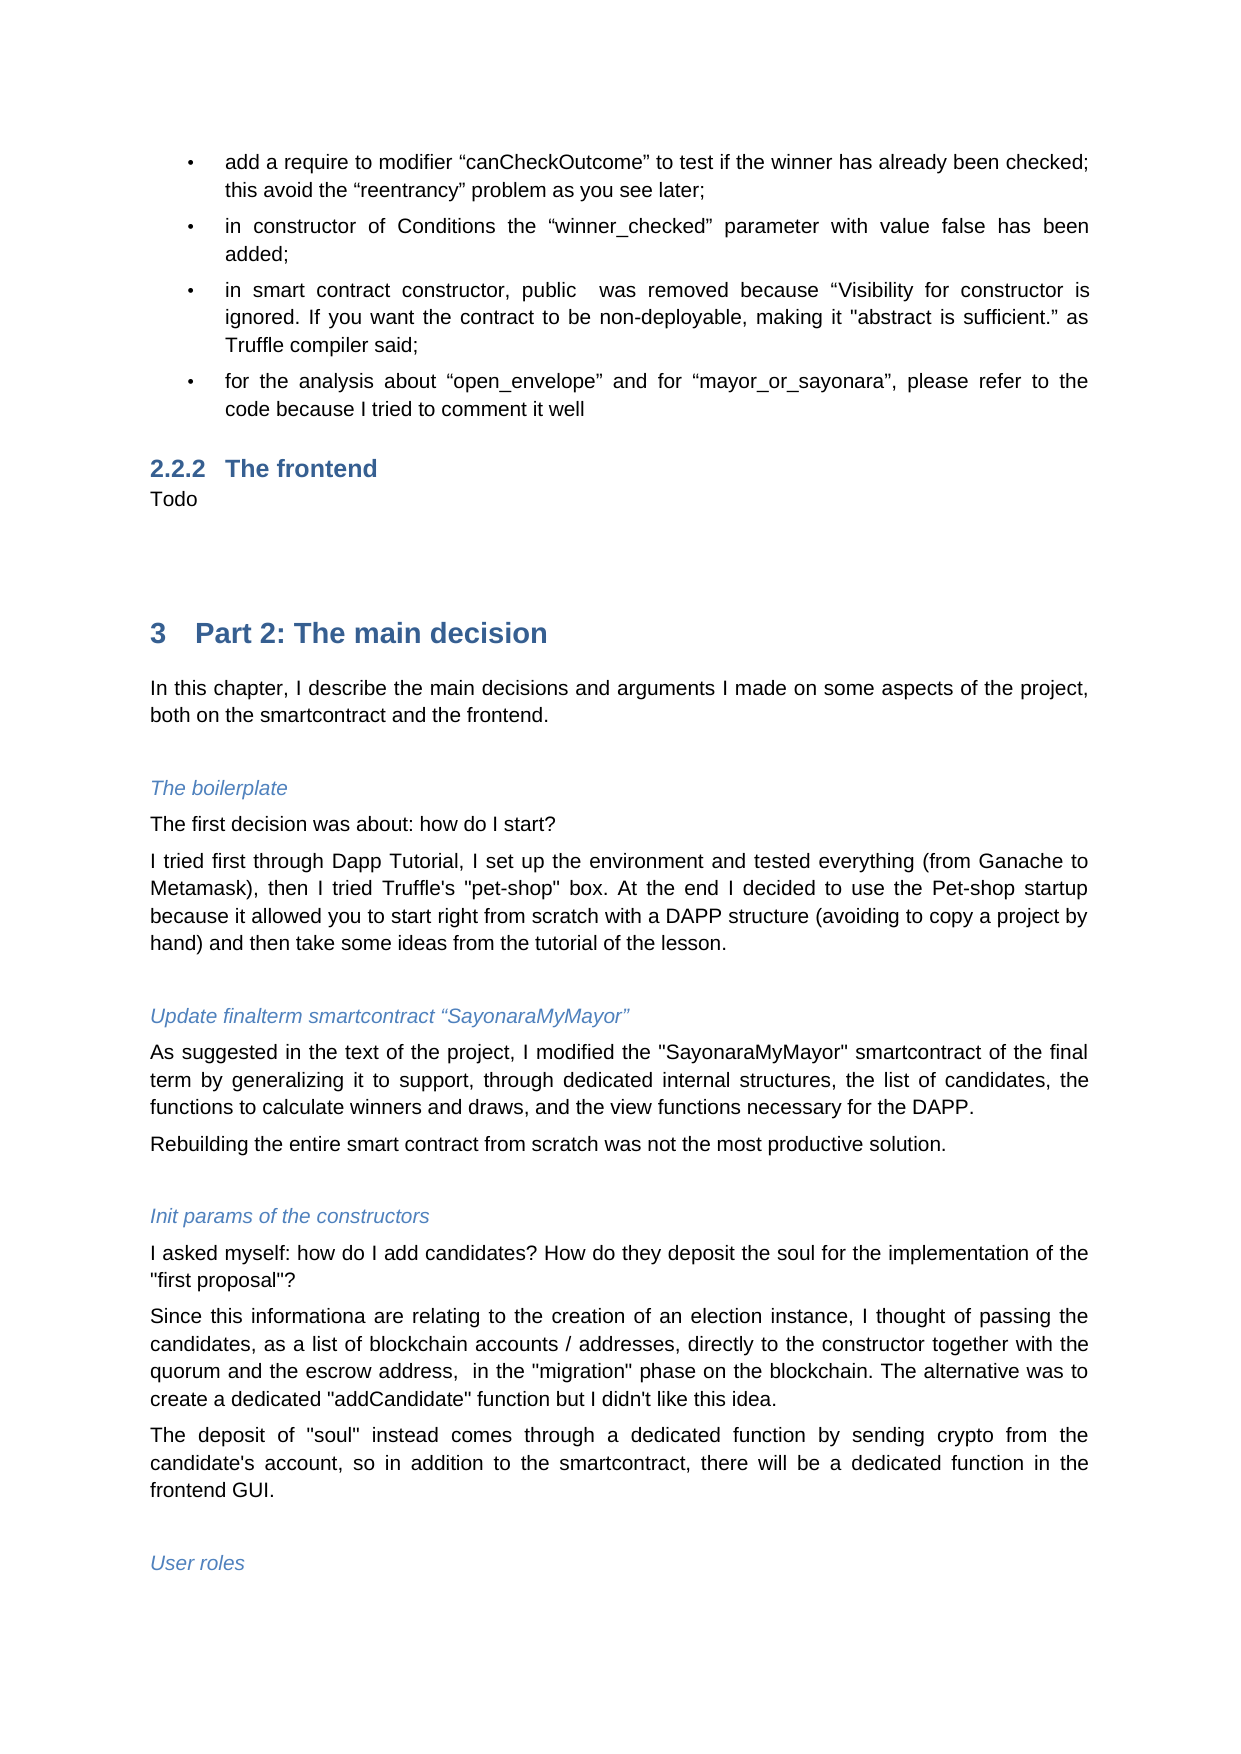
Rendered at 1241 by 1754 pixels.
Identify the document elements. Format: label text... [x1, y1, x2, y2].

text User roles [150, 1551, 1090, 1575]
text I tried first through Dapp Tutorial, I set up the environment and tested everything (from Ganache to Metamask), then I tried Truffle's "pet-shop" box. At the end I decided to use the Pet-shop startup because it allowed you to start right from scratch with a DAPP structure (avoiding to copy a project by hand) and then take some ideas from the tutorial of the lesson. [150, 848, 1090, 955]
list add a require to modifier “canCheckOutcome” to test if the winner has already been checked; this avoid the “reentrancy” problem as you see later; [187, 150, 1090, 201]
text Rebuilding the entire smart contract from scratch was not the most productive solution. [150, 1131, 1090, 1155]
subtitle Part 2: The main decision [150, 616, 1090, 650]
text The boilerplate [150, 776, 1090, 800]
text Todo [150, 487, 1090, 511]
list in constructor of Conditions the “winner_checked” parameter with value false has been added; [187, 214, 1090, 265]
text I asked myself: how do I add candidates? How do they deposit the soul for the implementation of the "first proposal"? [150, 1241, 1090, 1292]
text As suggested in the text of the project, I modified the "SayonaraMyMayor" smartcontract of the final term by generalizing it to support, through dedicated internal structures, the list of candidates, the functions to calculate winners and draws, and the view functions necessary for the DAPP. [150, 1040, 1090, 1119]
list for the analysis about “open_envelope” and for “mayor_or_sayonara”, please refer to the code because I tried to comment it well [187, 369, 1090, 421]
text The first decision was about: how do I start? [150, 812, 1090, 836]
text In this chapter, I describe the main decisions and arguments I made on some aspects of the project, both on the smartcontract and the frontend. [150, 676, 1090, 727]
text Update finalterm smartcontract “SayonaraMyMayor” [150, 1004, 1090, 1028]
subtitle The frontend [150, 454, 1090, 482]
list in smart contract constructor, public was removed because “Visibility for constructor is ignored. If you want the contract to be non-deployable, making it "abstract is sufficient.” as Truffle compiler said; [187, 278, 1090, 357]
text Since this informationa are relating to the creation of an election instance, I thought of passing the candidates, as a list of blockchain accounts / addresses, directly to the constructor together with the quorum and the escrow address, in the "migration" phase on the blockchain. The alternative was to create a dedicated "addCandidate" function but I didn't like this idea. [150, 1304, 1090, 1411]
text Init params of the constructors [150, 1204, 1090, 1228]
text The deposit of "soul" instead comes through a dedicated function by sending crypto from the candidate's account, so in addition to the smartcontract, there will be a dedicated function in the frontend GUI. [150, 1423, 1090, 1502]
